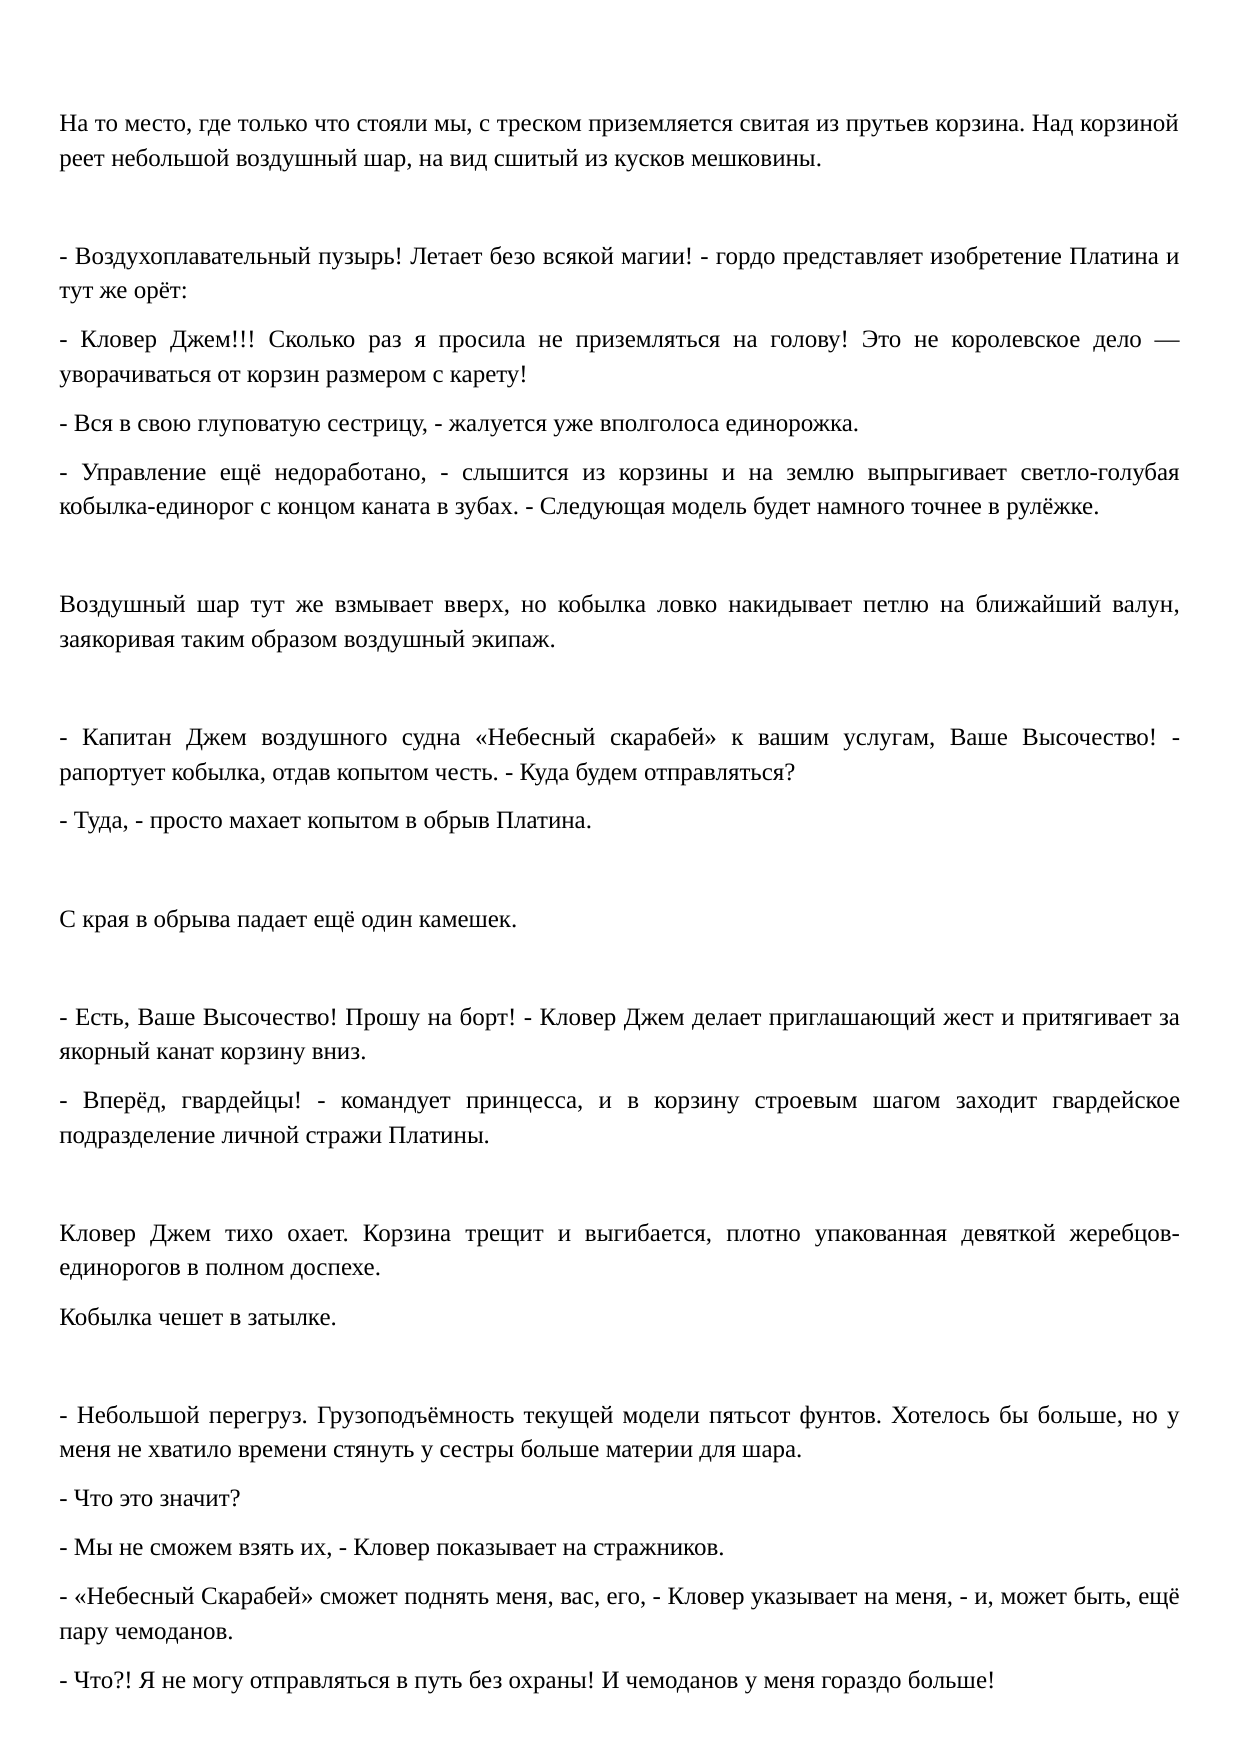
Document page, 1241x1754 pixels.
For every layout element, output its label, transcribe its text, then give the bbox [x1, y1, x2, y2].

text - Туда, - просто махает копытом в обрыв Платина. [59, 806, 1181, 834]
text - Управление ещё недоработано, - слышится из корзины и на землю выпрыгивает светло-голубая кобылка-единорог с концом каната в зубах. - Следующая модель будет намного точнее в рулёжке. [59, 457, 1181, 520]
text Кобылка чешет в затылке. [59, 1302, 1181, 1330]
text Воздушный шар тут же взмывает вверх, но кобылка ловко накидывает петлю на ближайший валун, заякоривая таким образом воздушный экипаж. [59, 589, 1181, 653]
text - Воздухоплавательный пузырь! Летает безо всякой магии! - гордо представляет изобретение Платина и тут же орёт: [59, 241, 1181, 304]
text - Вся в свою глуповатую сестрицу, - жалуется уже вполголоса единорожка. [59, 408, 1181, 437]
text - Мы не сможем взять их, - Кловер показывает на стражников. [59, 1532, 1181, 1561]
text - Есть, Ваше Высочество! Прошу на борт! - Кловер Джем делает приглашающий жест и притягивает за якорный канат корзину вниз. [59, 1002, 1181, 1065]
text - Капитан Джем воздушного судна «Небесный скарабей» к вашим услугам, Ваше Высочество! - рапортует кобылка, отдав копытом честь. - Куда будем отправляться? [59, 722, 1181, 785]
text - Кловер Джем!!! Сколько раз я просила не приземляться на голову! Это не королевское дело — уворачиваться от корзин размером с карету! [59, 324, 1181, 387]
text На то место, где только что стояли мы, с треском приземляется свитая из прутьев корзина. Над корзиной реет небольшой воздушный шар, на вид сшитый из кусков мешковины. [59, 108, 1181, 171]
text - Что?! Я не могу отправляться в путь без охраны! И чемоданов у меня гораздо больше! [59, 1665, 1181, 1694]
text Кловер Джем тихо охает. Корзина трещит и выгибается, плотно упакованная девяткой жеребцов-единорогов в полном доспехе. [59, 1218, 1181, 1281]
text - «Небесный Скарабей» сможет поднять меня, вас, его, - Кловер указывает на меня, - и, может быть, ещё пару чемоданов. [59, 1581, 1181, 1644]
text С края в обрыва падает ещё один камешек. [59, 904, 1181, 932]
text - Вперёд, гвардейцы! - командует принцесса, и в корзину строевым шагом заходит гвардейское подразделение личной стражи Платины. [59, 1085, 1181, 1149]
text - Небольшой перегруз. Грузоподъёмность текущей модели пятьсот фунтов. Хотелось бы больше, но у меня не хватило времени стянуть у сестры больше материи для шара. [59, 1400, 1181, 1463]
text - Что это значит? [59, 1483, 1181, 1512]
